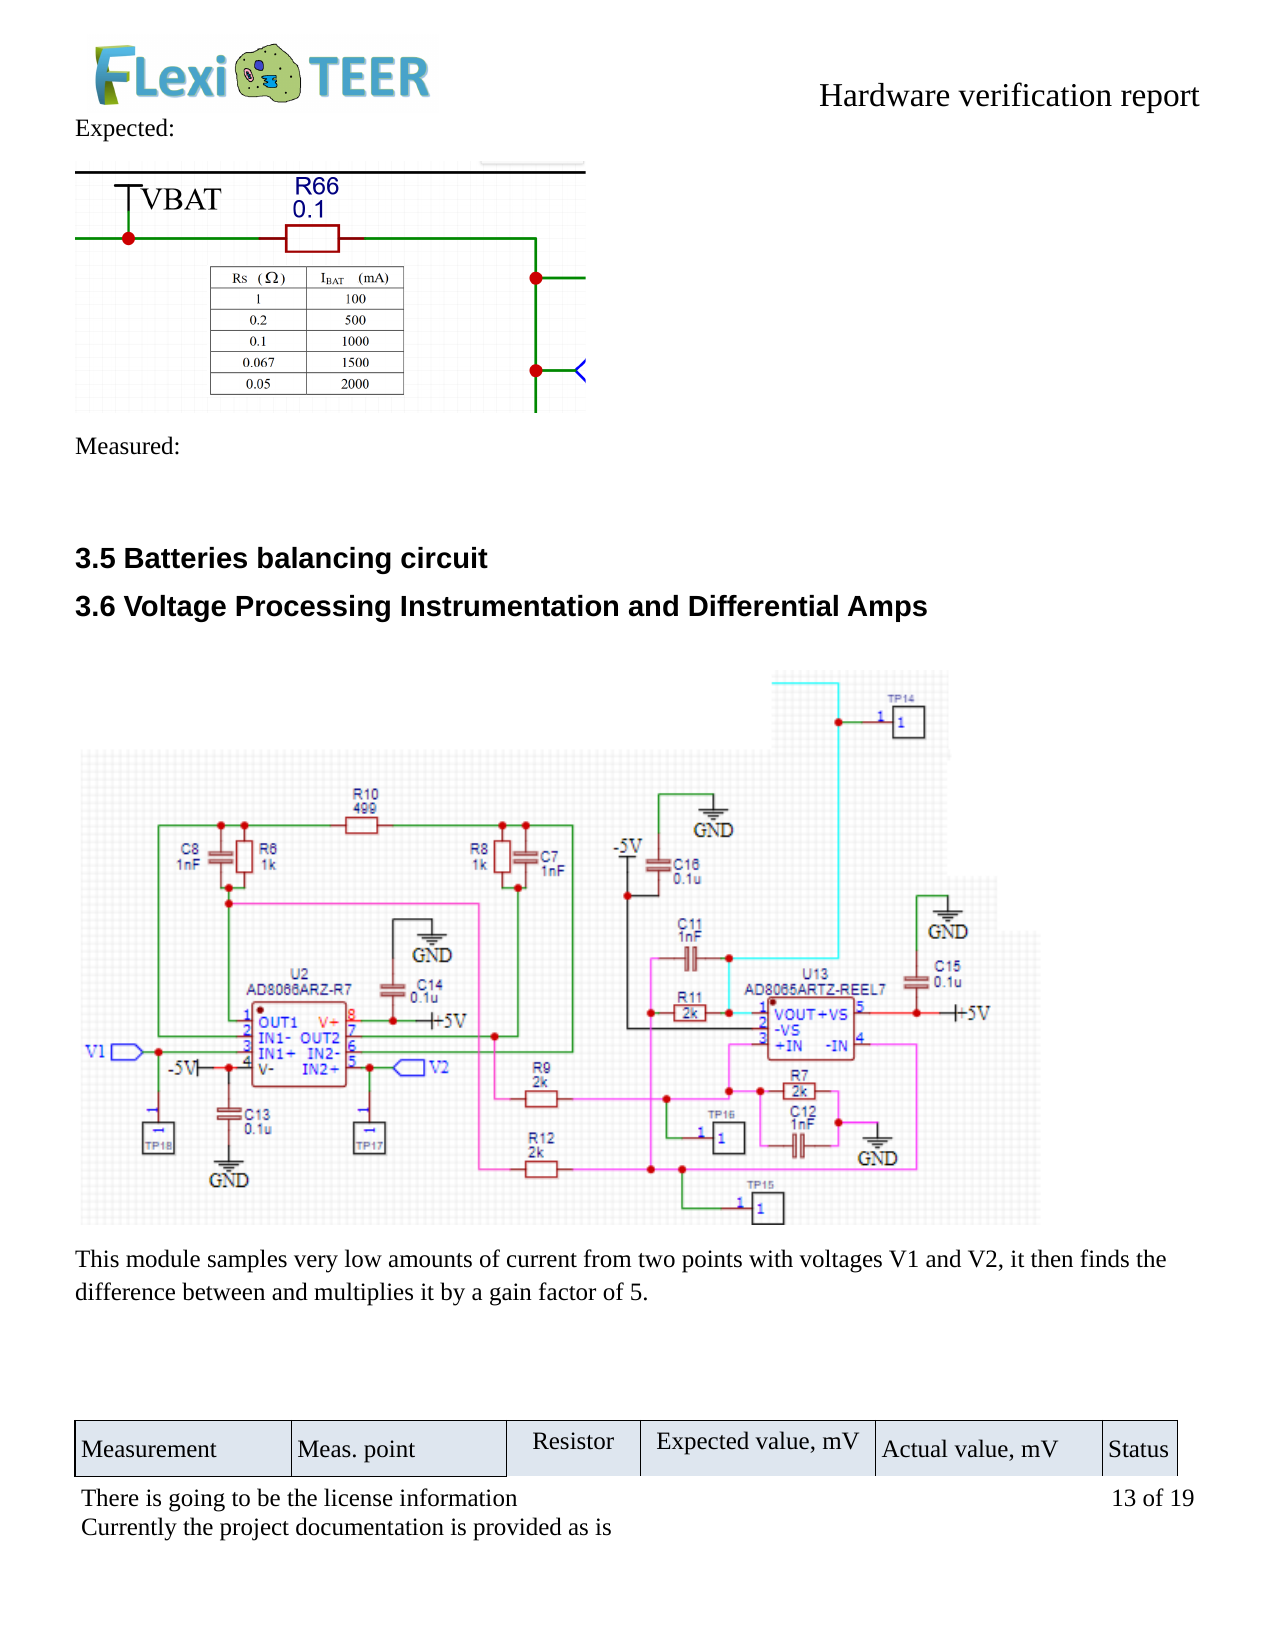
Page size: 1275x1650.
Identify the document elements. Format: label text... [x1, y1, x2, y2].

table_header Actual value, mV [876, 1421, 1102, 1476]
table_header Status [1103, 1421, 1177, 1476]
subtitle 3.5 Batteries balancing circuit [75, 541, 1200, 574]
text Expected: [75, 113, 1200, 142]
table_header Resistor [507, 1421, 640, 1476]
subtitle 3.6 Voltage Processing Instrumentation and Differential Amps [75, 589, 1200, 623]
text Measured: [75, 431, 1200, 460]
text This module samples very low amounts of current from two points with voltages V1 and V2, it then finds the difference between and multiplies it by a gain factor of 5. [75, 1244, 1200, 1306]
table_header Meas. point [292, 1421, 506, 1476]
table_header Expected value, mV [641, 1421, 875, 1476]
table_header Measurement [76, 1421, 291, 1476]
